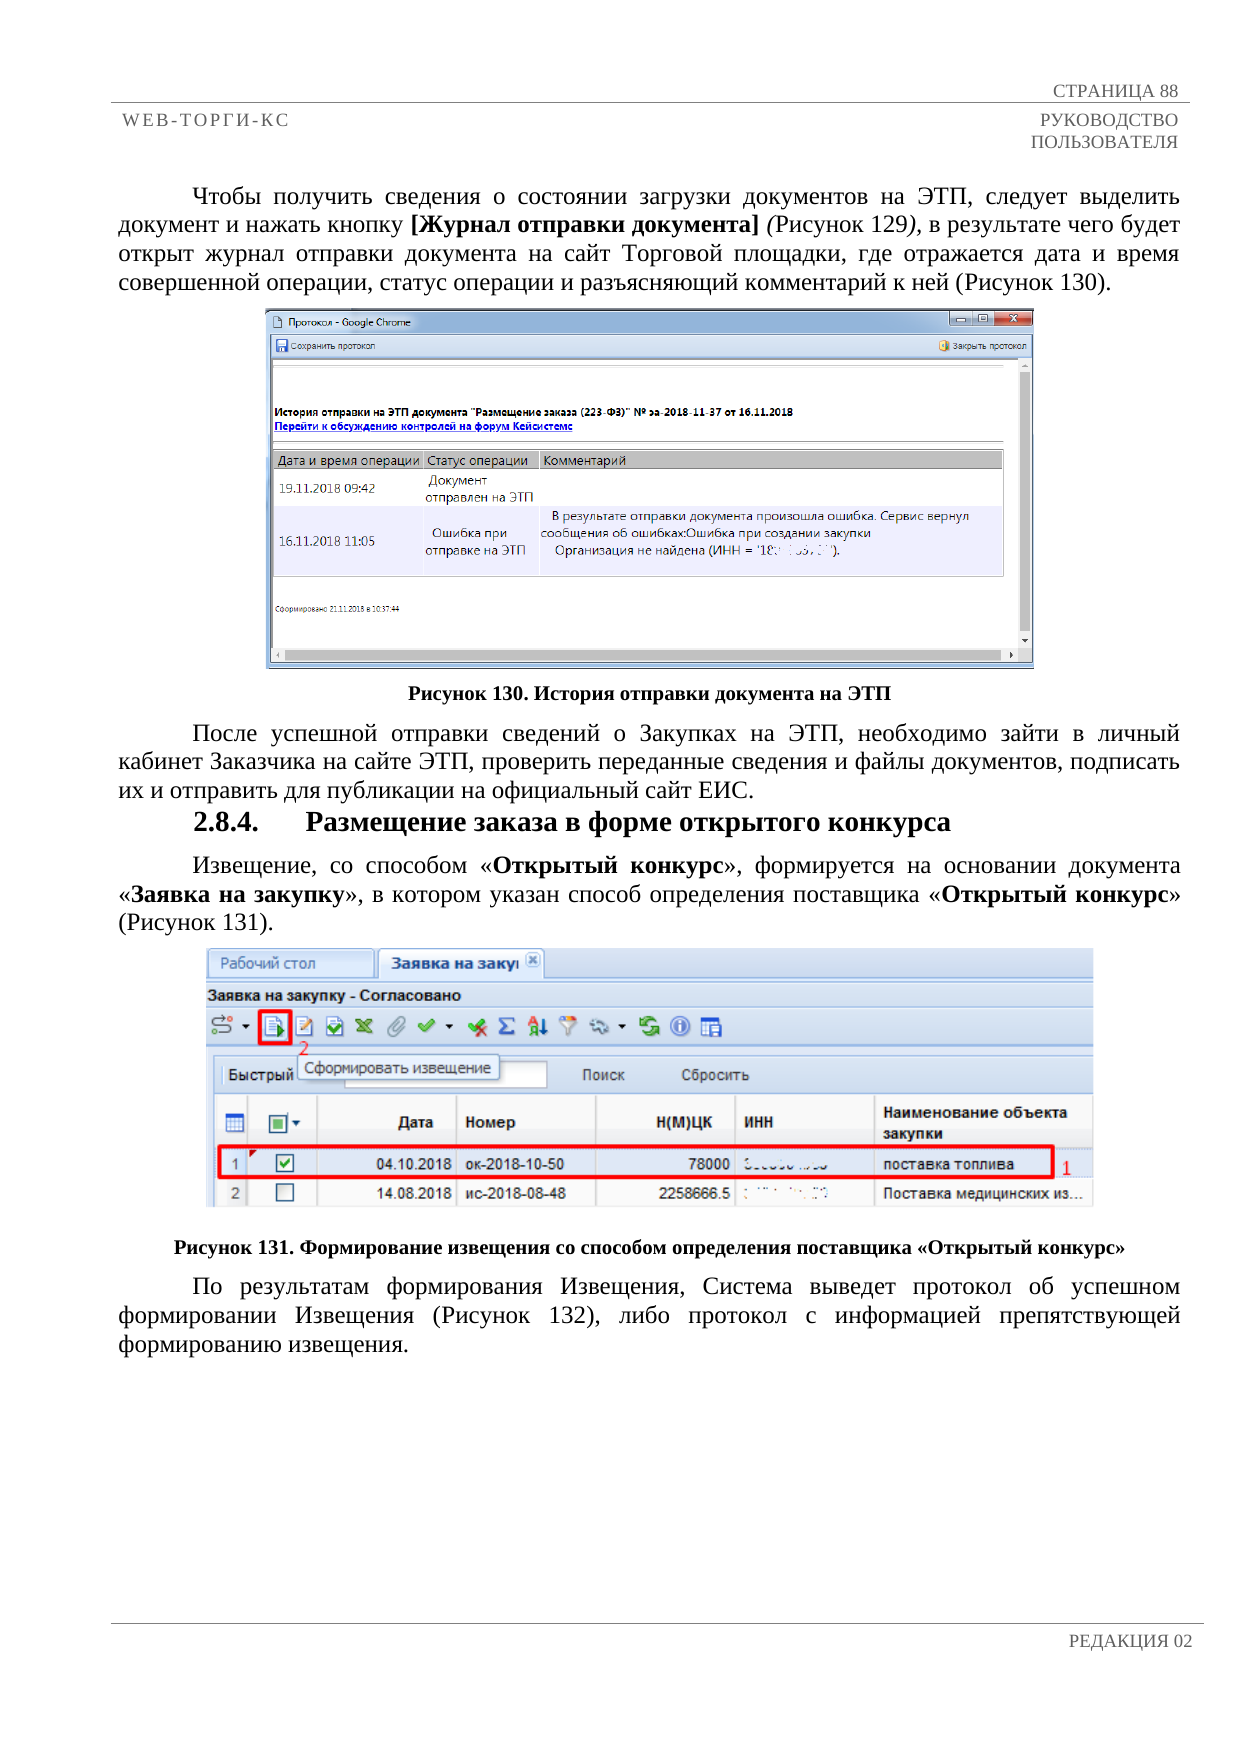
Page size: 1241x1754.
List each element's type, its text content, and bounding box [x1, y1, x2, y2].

text Извещение, со способом «Открытый конкурс», формируется на основании документа «Заявка на закупку», в котором указан способ определения поставщика «Открытый конкурс» (Рисунок 131). [118, 850, 1181, 936]
text По результатам формирования Извещения, Система выведет протокол об успешном формировании Извещения (Рисунок 132), либо протокол с информацией препятствующей формированию извещения. [118, 1271, 1181, 1357]
text Чтобы получить сведения о состоянии загрузки документов на ЭТП, следует выделить документ и нажать кнопку [Журнал отправки документа] (Рисунок 129), в результате чего будет открыт журнал отправки документа на сайт Торговой площадки, где отражается дата и время совершенной операции, статус операции и разъясняющий комментарий к ней (Рисунок 130). [118, 181, 1181, 296]
text Рисунок 130. История отправки документа на ЭТП [118, 681, 1181, 705]
list Размещение заказа в форме открытого конкурса [193, 804, 1181, 837]
text Рисунок 131. Формирование извещения со способом определения поставщика «Открытый конкурс» [118, 1234, 1181, 1259]
text После успешной отправки сведений о Закупках на ЭТП, необходимо зайти в личный кабинет Заказчика на сайте ЭТП, проверить переданные сведения и файлы документов, подписать их и отправить для публикации на официальный сайт ЕИС. [118, 718, 1181, 804]
